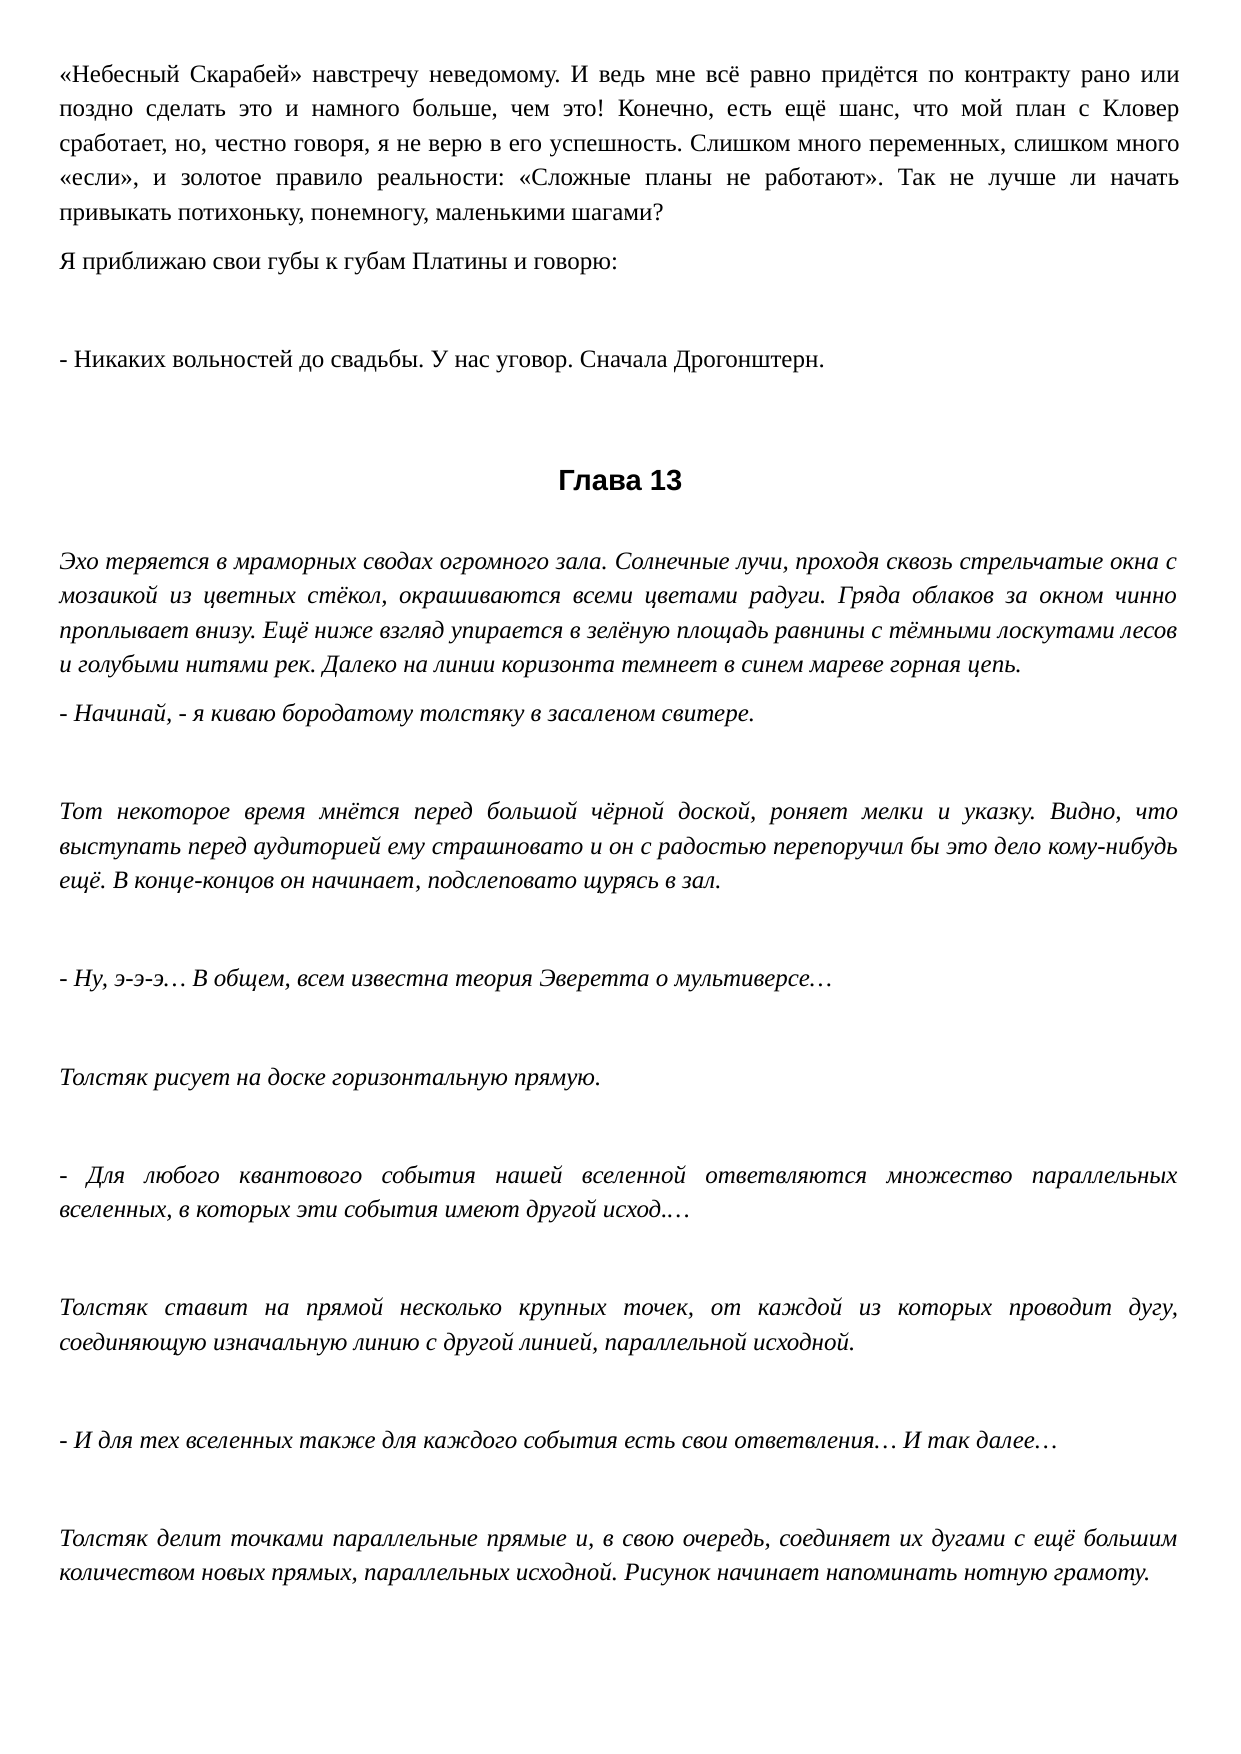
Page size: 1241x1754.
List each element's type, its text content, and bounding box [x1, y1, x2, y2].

text Тот некоторое время мнётся перед большой чёрной доской, роняет мелки и указку. Видно, что выступать перед аудиторией ему страшновато и он с радостью перепоручил бы это дело кому-нибудь ещё. В конце-концов он начинает, подслеповато щурясь в зал. [59, 796, 1181, 894]
text Толстяк ставит на прямой несколько крупных точек, от каждой из которых проводит дугу, соединяющую изначальную линию с другой линией, параллельной исходной. [59, 1292, 1181, 1356]
text Толстяк делит точками параллельные прямые и, в свою очередь, соединяет их дугами с ещё большим количеством новых прямых, параллельных исходной. Рисунок начинает напоминать нотную грамоту. [59, 1523, 1181, 1586]
text Эхо теряется в мраморных сводах огромного зала. Солнечные лучи, проходя сквозь стрельчатые окна с мозаикой из цветных стёкол, окрашиваются всеми цветами радуги. Гряда облаков за окном чинно проплывает внизу. Ещё ниже взгляд упирается в зелёную площадь равнины с тёмными лоскутами лесов и голубыми нитями рек. Далеко на линии коризонта темнеет в синем мареве горная цепь. [59, 546, 1181, 678]
text - Для любого квантового события нашей вселенной ответвляются множество параллельных вселенных, в которых эти события имеют другой исход.… [59, 1160, 1181, 1223]
text - Никаких вольностей до свадьбы. У нас уговор. Сначала Дрогонштерн. [59, 344, 1181, 373]
subtitle Глава 13 [59, 463, 1181, 497]
text Толстяк рисует на доске горизонтальную прямую. [59, 1062, 1181, 1090]
text - Начинай, - я киваю бородатому толстяку в засаленом свитере. [59, 698, 1181, 727]
text - И для тех вселенных также для каждого события есть свои ответвления… И так далее… [59, 1425, 1181, 1454]
text Я приближаю свои губы к губам Платины и говорю: [59, 246, 1181, 275]
text - Ну, э-э-э… В общем, всем известна теория Эверетта о мультиверсе… [59, 963, 1181, 992]
text «Небесный Скарабей» навстречу неведомому. И ведь мне всё равно придётся по контракту рано или поздно сделать это и намного больше, чем это! Конечно, есть ещё шанс, что мой план с Кловер сработает, но, честно говоря, я не верю в его успешность. Слишком много переменных, слишком много «если», и золотое правило реальности: «Сложные планы не работают». Так не лучше ли начать привыкать потихоньку, понемногу, маленькими шагами? [59, 59, 1181, 226]
